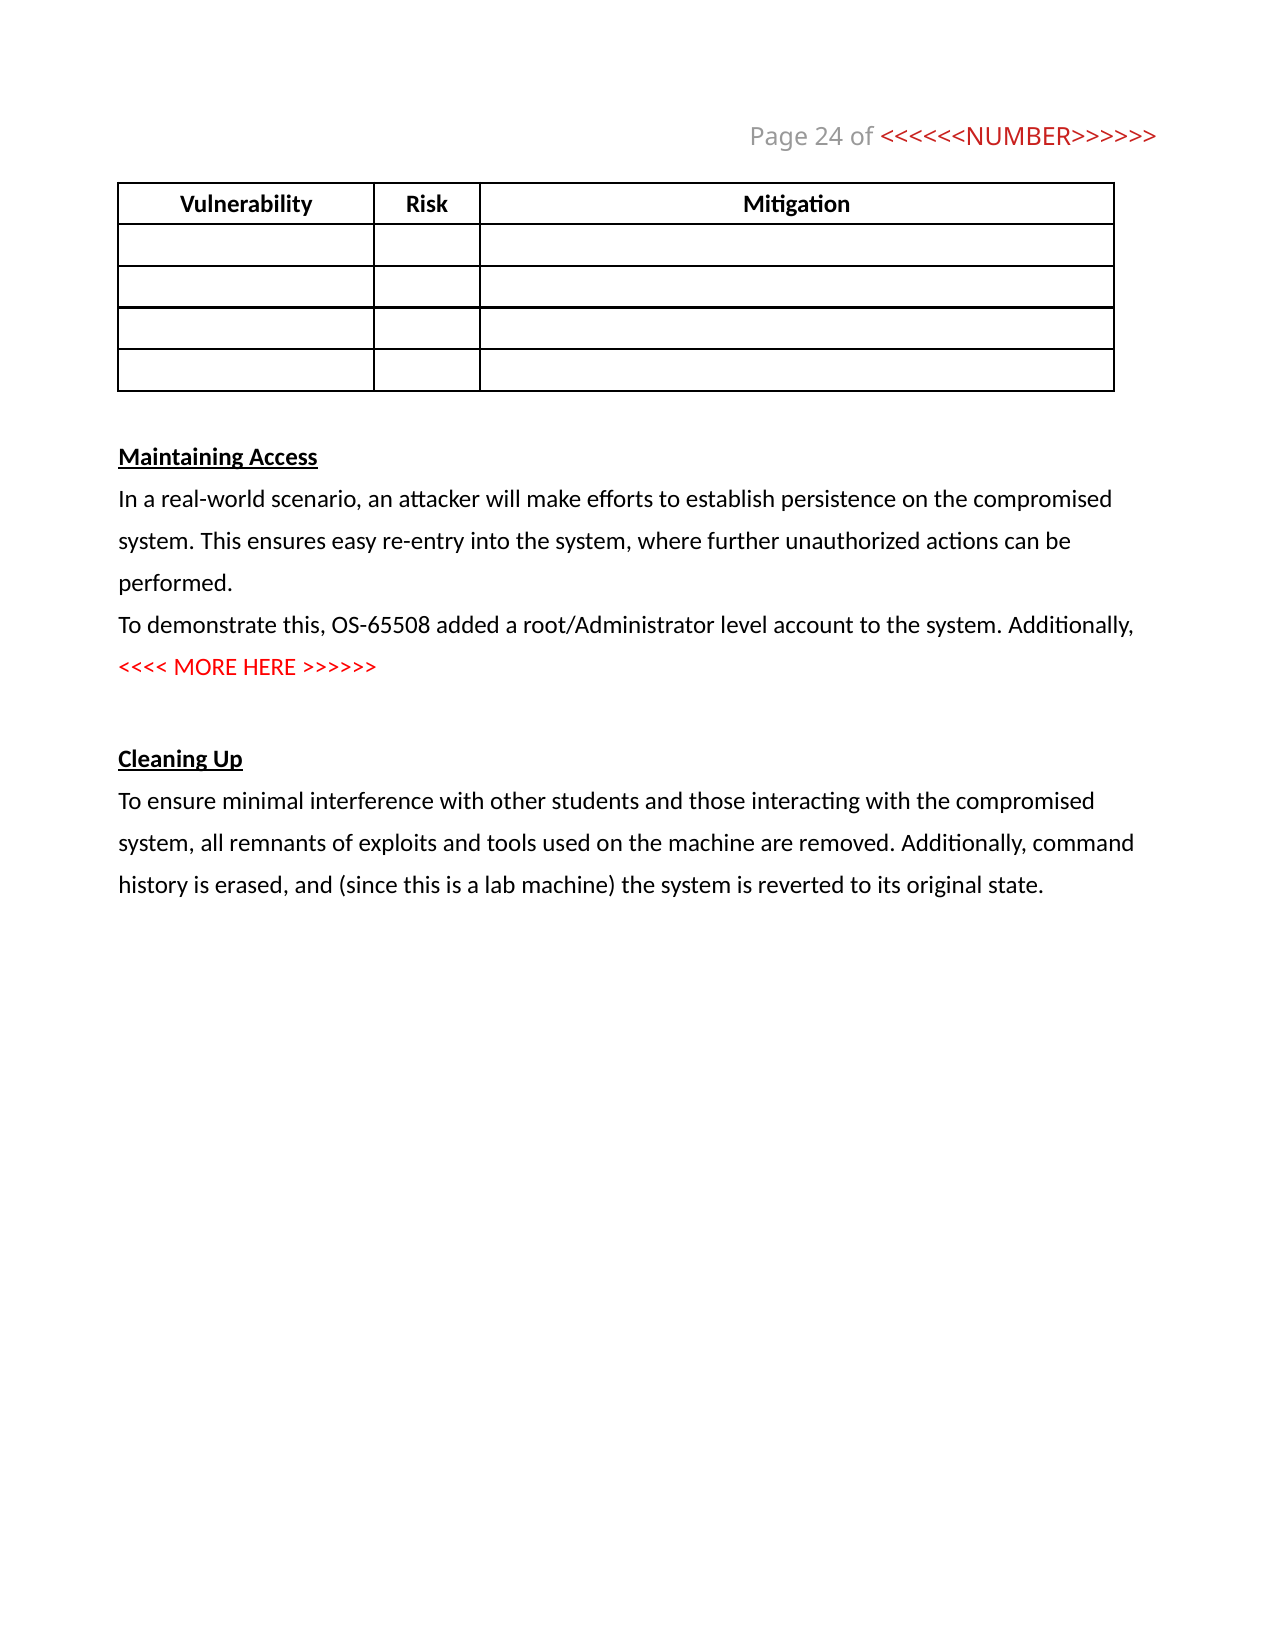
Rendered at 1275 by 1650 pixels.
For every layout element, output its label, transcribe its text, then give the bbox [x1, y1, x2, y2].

table_cell [375, 225, 479, 265]
table_header Vulnerability [119, 184, 373, 223]
text Maintaining Access [118, 441, 1157, 472]
table_header Risk [375, 184, 479, 223]
table_header Mitigation [481, 184, 1113, 223]
text Cleaning Up [118, 743, 1157, 774]
table_cell [481, 267, 1113, 306]
table_cell [481, 350, 1113, 389]
text To ensure minimal interference with other students and those interacting with the compromised system, all remnants of exploits and tools used on the machine are removed. Additionally, command history is erased, and (since this is a lab machine) the system is reverted to its original state. [118, 785, 1157, 900]
table_cell [481, 309, 1113, 348]
table_cell [119, 350, 373, 389]
table_cell [119, 309, 373, 348]
table_cell [375, 309, 479, 348]
table_cell [481, 225, 1113, 265]
table_cell [375, 267, 479, 306]
table_cell [119, 225, 373, 265]
table_cell [119, 267, 373, 306]
text In a real-world scenario, an attacker will make efforts to establish persistence on the compromised system. This ensures easy re-entry into the system, where further unauthorized actions can be performed. To demonstrate this, OS-65508 added a root/Administrator level account to the system. Additionally, <<<< MORE HERE >>>>>> [118, 483, 1157, 682]
table_cell [375, 350, 479, 389]
